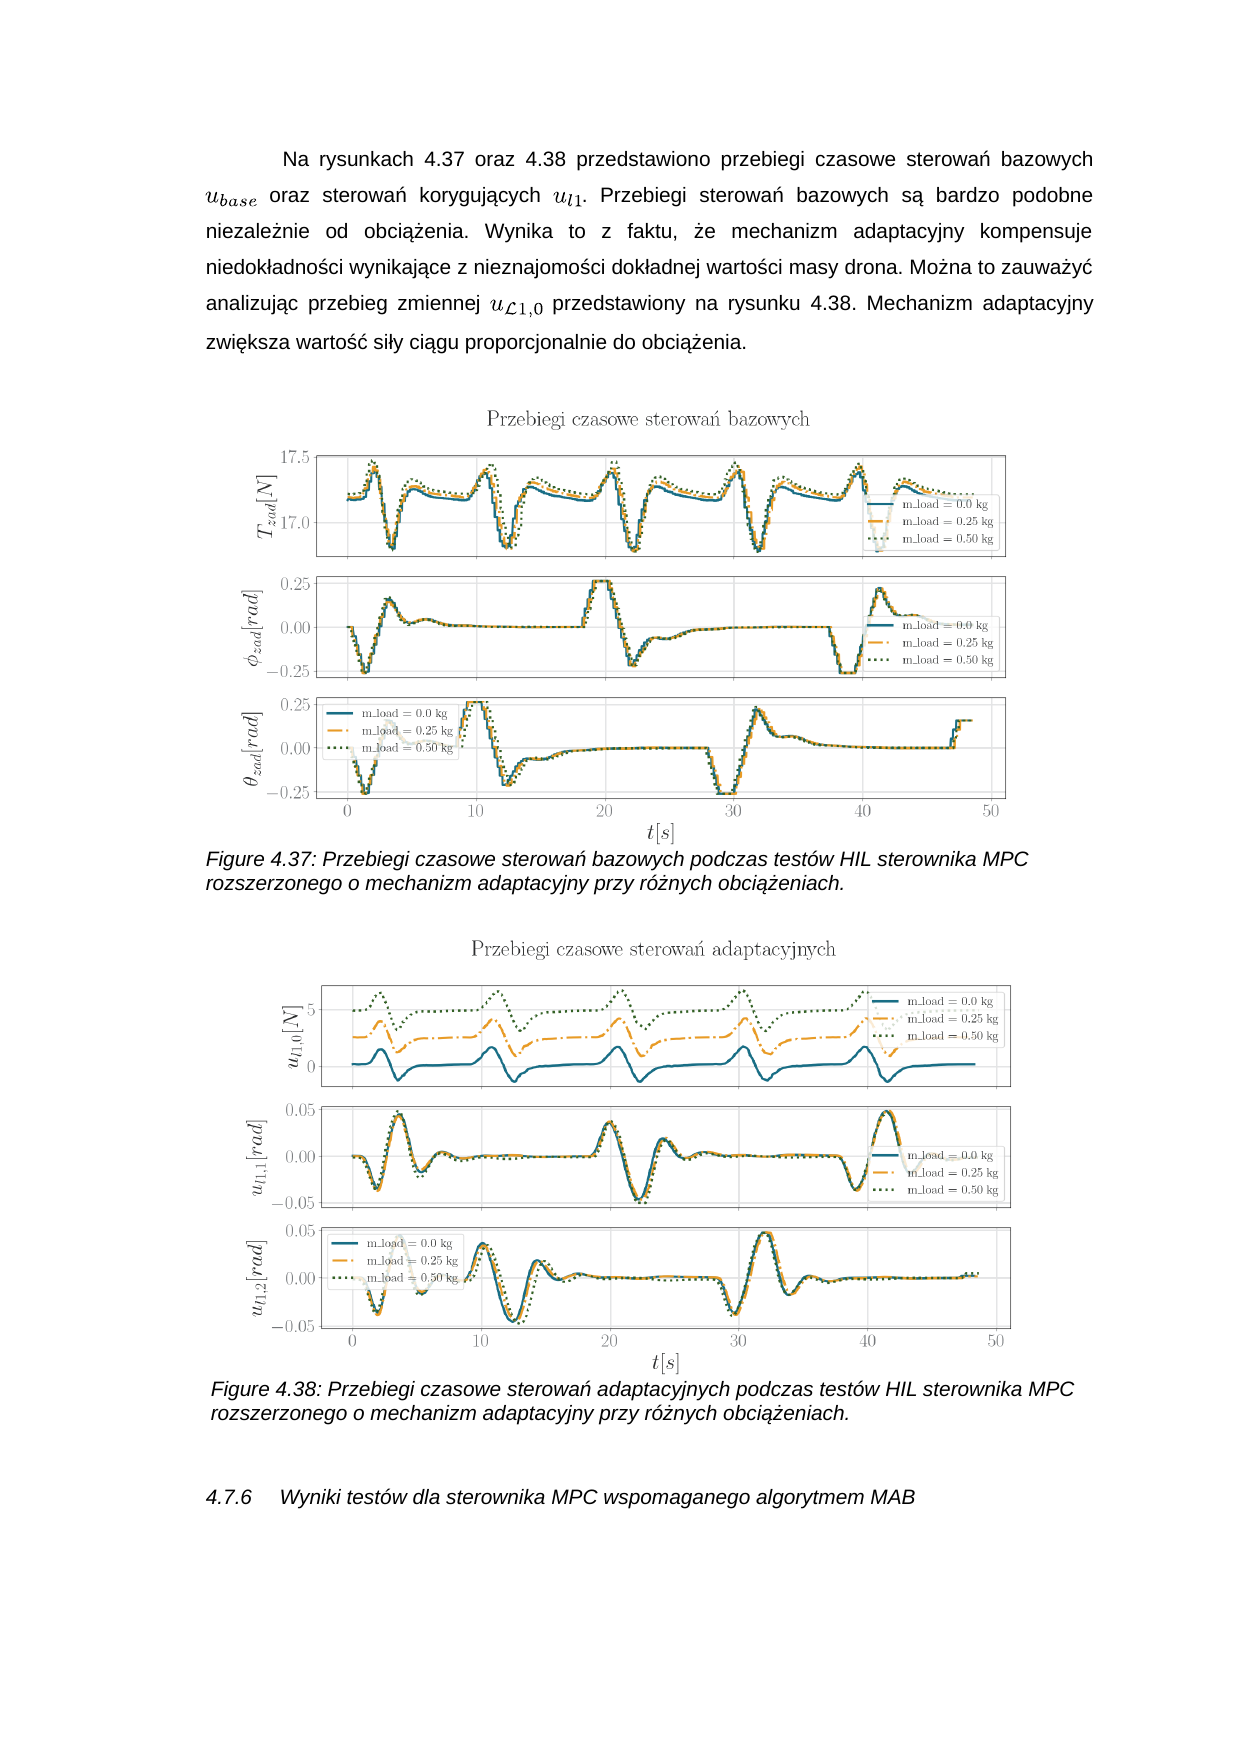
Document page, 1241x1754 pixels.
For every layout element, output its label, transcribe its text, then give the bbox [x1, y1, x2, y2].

text [206, 378, 1093, 403]
picture [210, 932, 1099, 1377]
subtitle Wyniki testów dla sterownika MPC wspomaganego algorytmem MAB [206, 1485, 1093, 1509]
text Na rysunkach 4.37 oraz 4.38 przedstawiono przebiegi czasowe sterowań bazowych oraz sterowań korygujących . Przebiegi sterowań bazowych są bardzo podobne niezależnie od obciążenia. Wynika to z faktu, że mechanizm adaptacyjny kompensuje niedokładności wynikające z nieznajomości dokładnej wartości masy drona. Można to zauważyć analizując przebieg zmiennej przedstawiony na rysunku 4.38. Mechanizm adaptacyjny zwiększa wartość siły ciągu proporcjonalnie do obciążenia. [206, 147, 1093, 353]
text Figure 4.37: Przebiegi czasowe sterowań bazowych podczas testów HIL sterownika MPC rozszerzonego o mechanizm adaptacyjny przy różnych obciążeniach. [206, 847, 1093, 895]
picture [205, 403, 1094, 847]
text Figure 4.38: Przebiegi czasowe sterowań adaptacyjnych podczas testów HIL sterownika MPC rozszerzonego o mechanizm adaptacyjny przy różnych obciążeniach. [211, 1377, 1099, 1424]
text [211, 907, 1099, 932]
